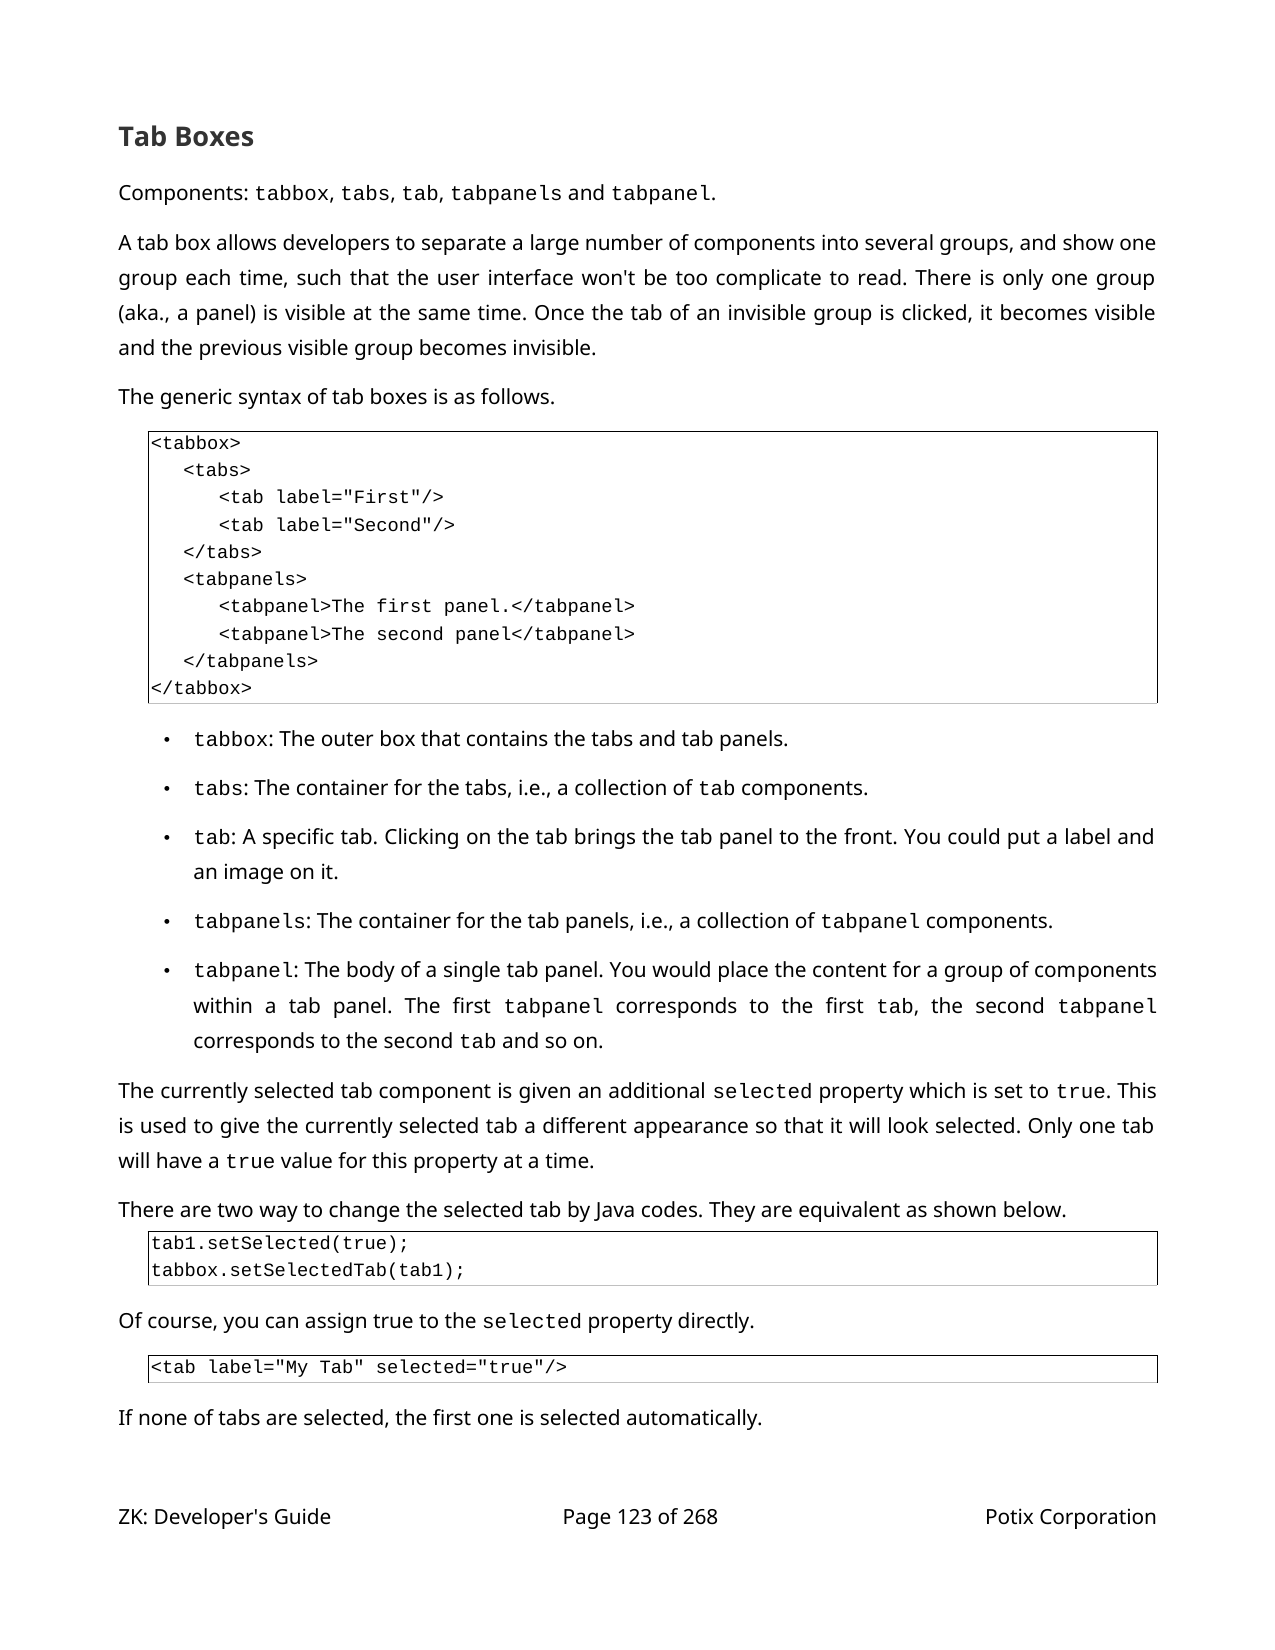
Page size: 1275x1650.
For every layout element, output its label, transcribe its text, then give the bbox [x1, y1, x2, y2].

subtitle Tab Boxes [118, 118, 1157, 155]
text tab1.setSelected(true); [149, 1232, 1157, 1255]
text The generic syntax of tab boxes is as follows. [118, 382, 1157, 410]
text <tabpanel>The second panel</tabpanel> [149, 621, 1157, 646]
text <tabs> [149, 458, 1157, 482]
text <tab label="Second"/> [149, 513, 1157, 537]
list tabs: The container for the tabs, i.e., a collection of tab components. [164, 773, 1157, 801]
list tabpanel: The body of a single tab panel. You would place the content for a group of components within a tab panel. The first tabpanel corresponds to the first tab, the second tabpanel corresponds to the second tab and so on. [164, 956, 1157, 1055]
text The currently selected tab component is given an additional selected property which is set to true. This is used to give the currently selected tab a different appearance so that it will look selected. Only one tab will have a true value for this property at a time. [118, 1076, 1157, 1175]
text <tab label="My Tab" selected="true"/> [149, 1356, 1157, 1382]
text A tab box allows developers to separate a large number of components into several groups, and show one group each time, such that the user interface won't be too complicate to read. There is only one group (aka., a panel) is visible at the same time. Once the tab of an invisible group is clicked, it becomes visible and the previous visible group becomes invisible. [118, 228, 1157, 362]
list tabpanels: The container for the tab panels, i.e., a collection of tabpanel components. [164, 906, 1157, 935]
text <tabbox> [149, 432, 1157, 455]
text Of course, you can assign true to the selected property directly. [118, 1306, 1157, 1334]
text There are two way to change the selected tab by Java codes. They are equivalent as shown below. [118, 1196, 1157, 1224]
text </tabbox> [149, 676, 1157, 703]
list tabbox: The outer box that contains the tabs and tab panels. [164, 724, 1157, 752]
text If none of tabs are selected, the first one is selected automatically. [118, 1403, 1157, 1431]
list tab: A specific tab. Clicking on the tab brings the tab panel to the front. You could put a label and an image on it. [164, 822, 1157, 886]
text Components: tabbox, tabs, tab, tabpanels and tabpanel. [118, 178, 1157, 207]
text <tabpanel>The first panel.</tabpanel> [149, 594, 1157, 618]
text <tabpanels> [149, 567, 1157, 591]
text <tab label="First"/> [149, 485, 1157, 510]
text tabbox.setSelectedTab(tab1); [149, 1258, 1157, 1285]
text </tabpanels> [149, 648, 1157, 673]
text </tabs> [149, 540, 1157, 564]
